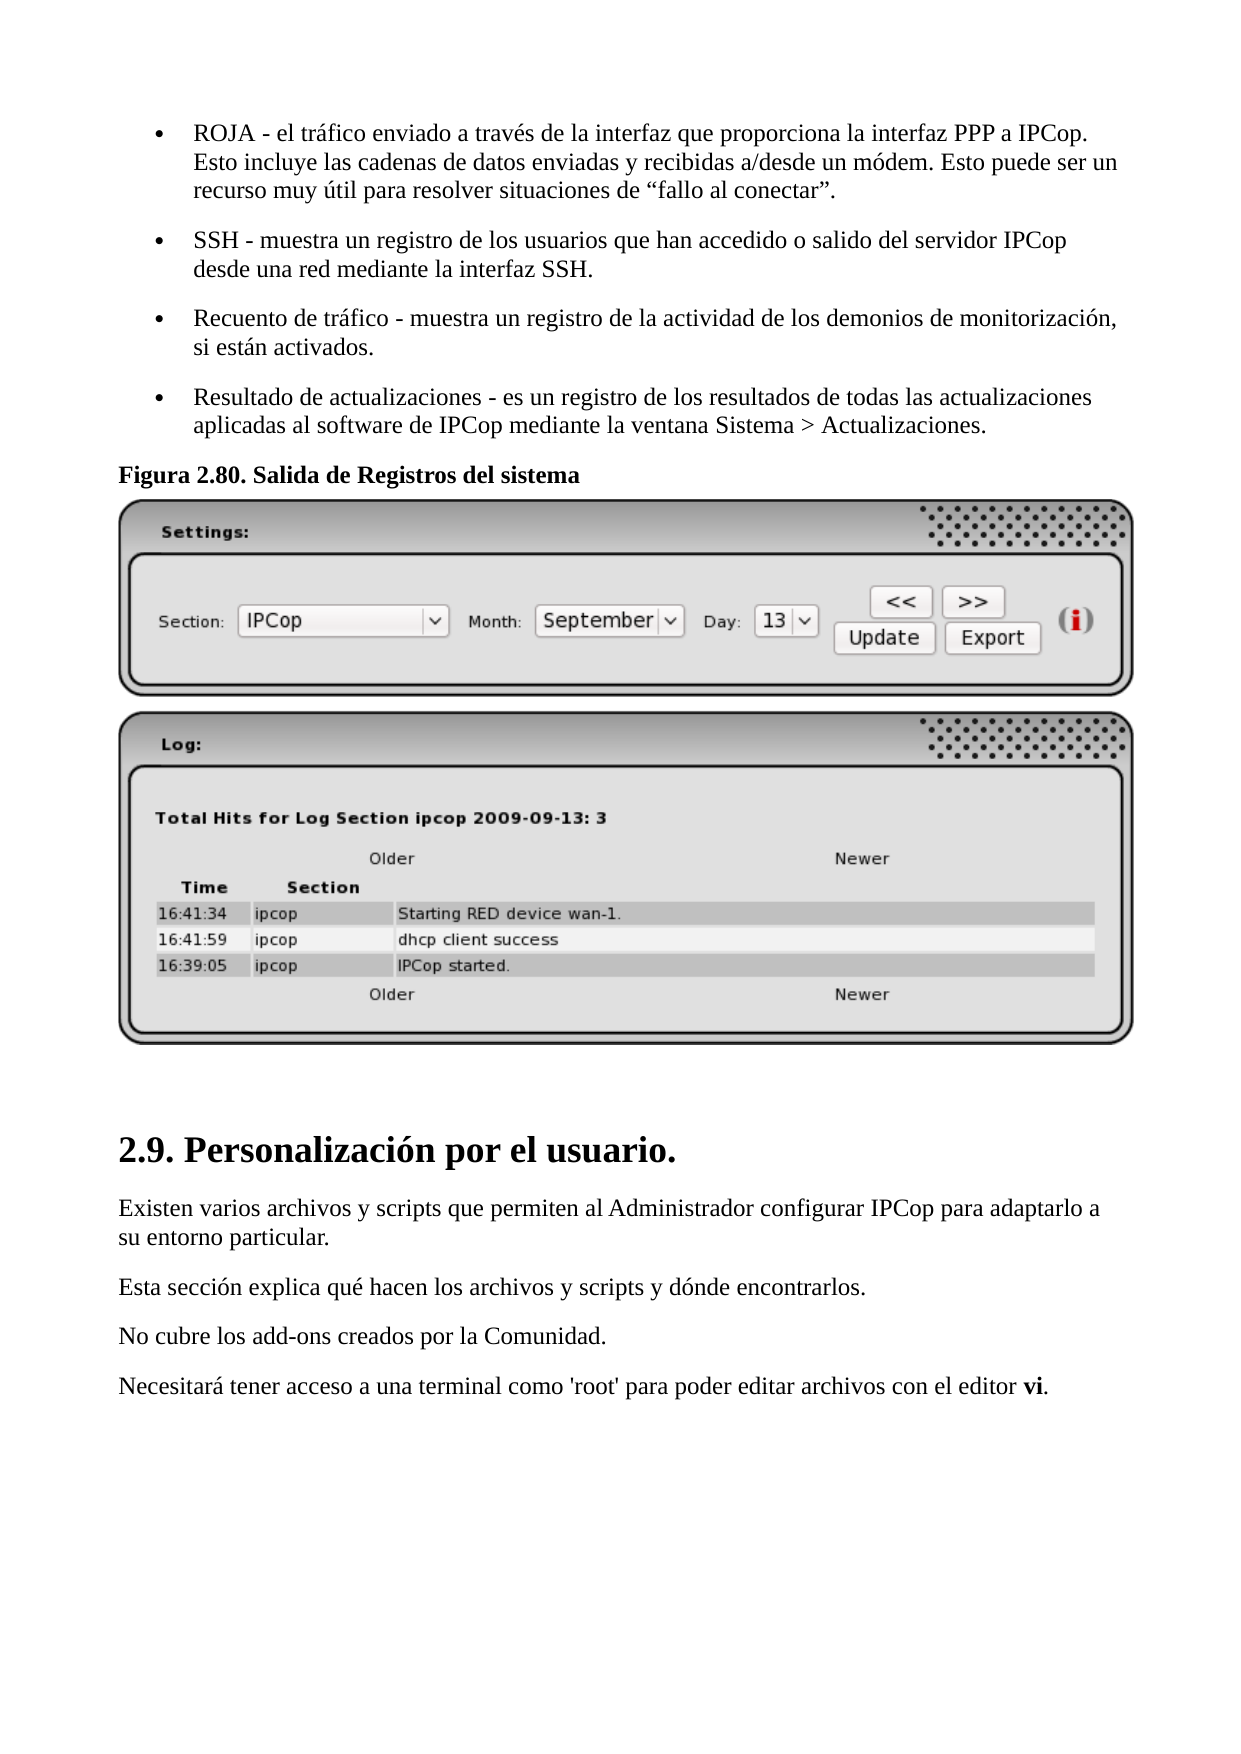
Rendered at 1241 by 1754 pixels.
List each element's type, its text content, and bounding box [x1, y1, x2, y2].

text Necesitará tener acceso a una terminal como 'root' para poder editar archivos con el editor vi. [118, 1371, 1122, 1399]
text Esta sección explica qué hacen los archivos y scripts y dónde encontrarlos. [118, 1272, 1122, 1300]
list Resultado de actualizaciones - es un registro de los resultados de todas las actualizaciones aplicadas al software de IPCop mediante la ventana Sistema > Actualizaciones. [156, 382, 1122, 439]
title Figura 2.80. Salida de Registros del sistema [118, 460, 1122, 489]
list SSH - muestra un registro de los usuarios que han accedido o salido del servidor IPCop desde una red mediante la interfaz SSH. [156, 225, 1122, 283]
subtitle 2.9. Personalización por el usuario. [118, 1127, 1122, 1170]
text Existen varios archivos y scripts que permiten al Administrador configurar IPCop para adaptarlo a su entorno particular. [118, 1193, 1122, 1251]
text No cubre los add-ons creados por la Comunidad. [118, 1321, 1122, 1350]
list Recuento de tráfico - muestra un registro de la actividad de los demonios de monitorización, si están activados. [156, 303, 1122, 361]
list ROJA - el tráfico enviado a través de la interfaz que proporciona la interfaz PPP a IPCop. Esto incluye las cadenas de datos enviadas y recibidas a/desde un módem. Esto puede ser un recurso muy útil para resolver situaciones de “fallo al conectar”. [156, 118, 1122, 204]
picture [118, 499, 1134, 1045]
